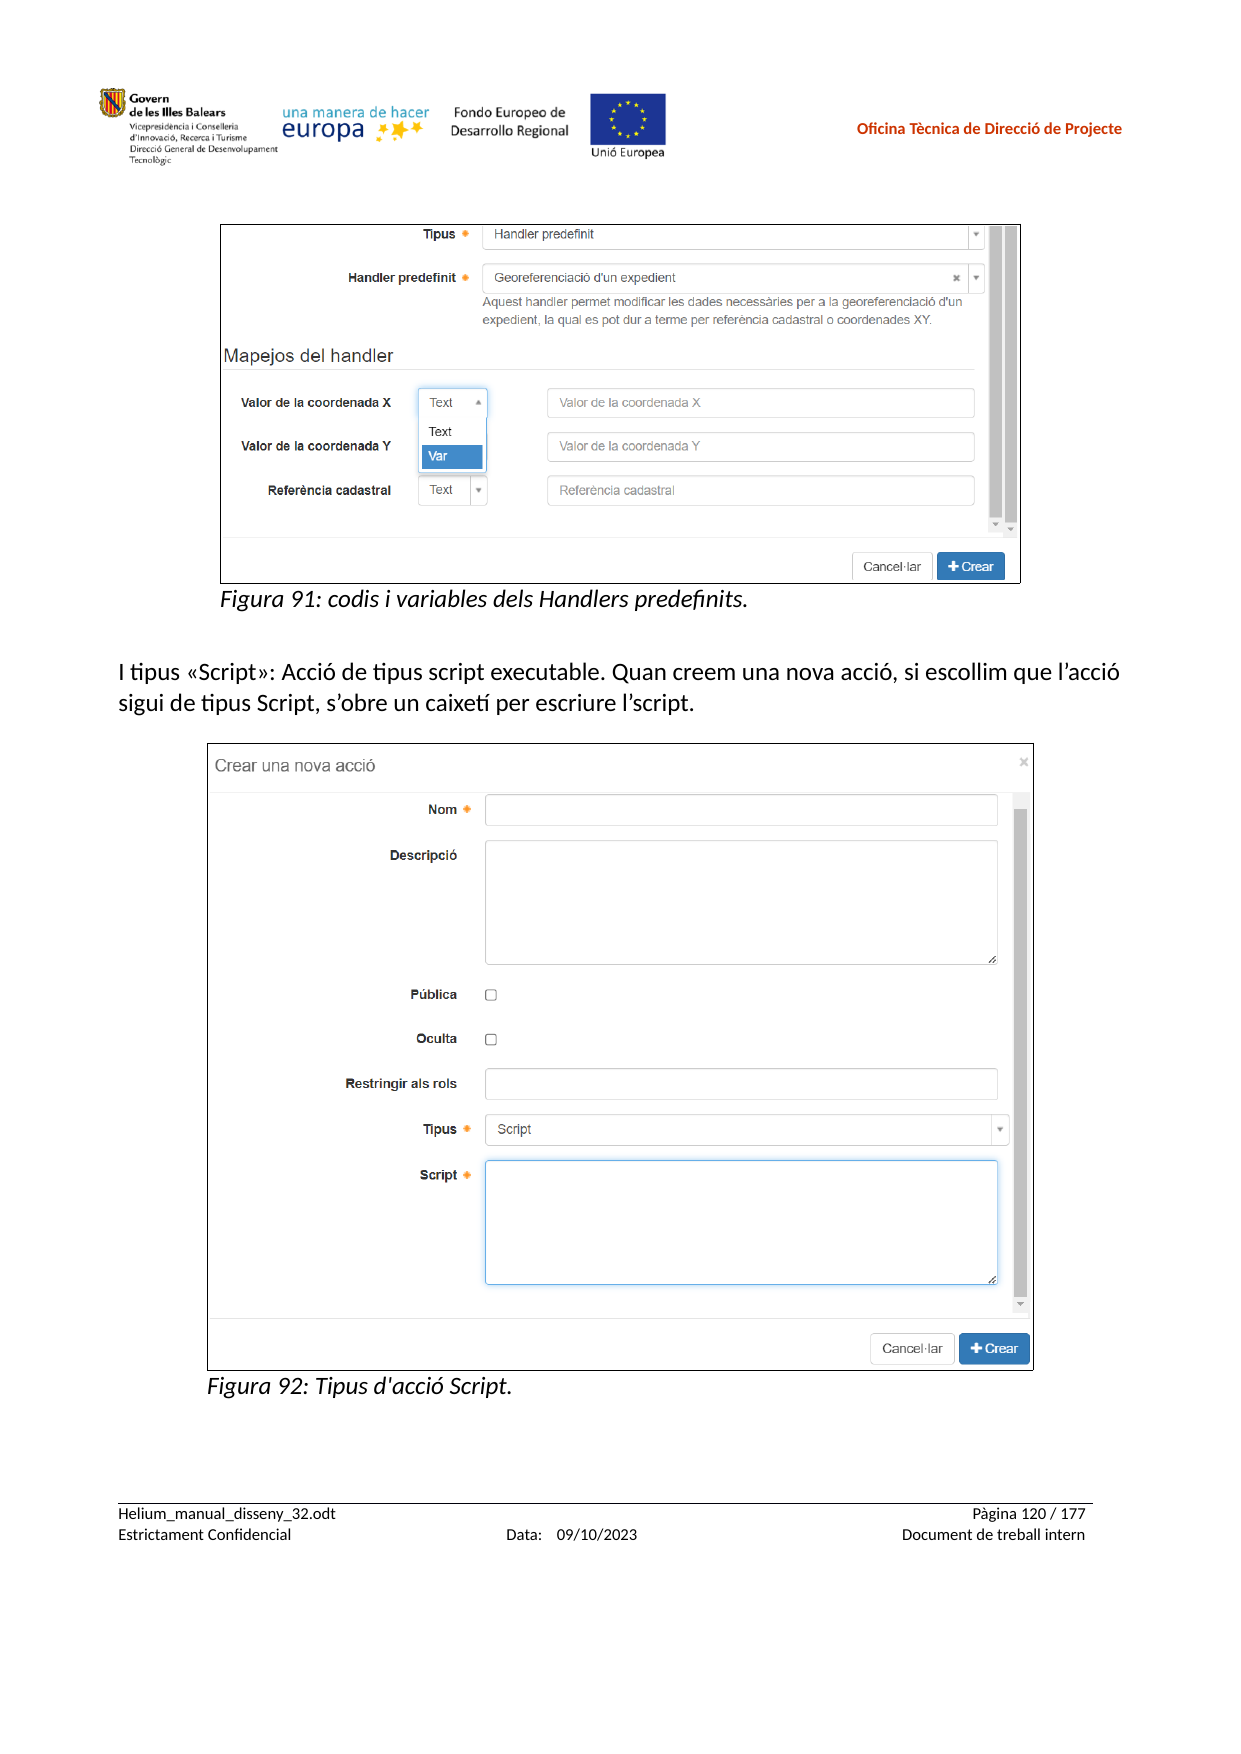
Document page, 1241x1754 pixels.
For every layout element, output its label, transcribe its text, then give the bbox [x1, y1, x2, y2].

text I tipus «Script»: Acció de tipus script executable. Quan creem una nova acció, si escollim que l’acció sigui de tipus Script, s’obre un caixetí per escriure l’script. [118, 656, 1122, 717]
text Figura 91: codis i variables dels Handlers predefinits. [220, 584, 1020, 613]
text Figura 92: Tipus d'acció Script. [207, 1371, 1033, 1401]
picture [223, 226, 1018, 580]
text [208, 744, 1033, 1370]
text [221, 225, 1020, 583]
picture [99, 87, 668, 166]
picture [209, 745, 1031, 1367]
